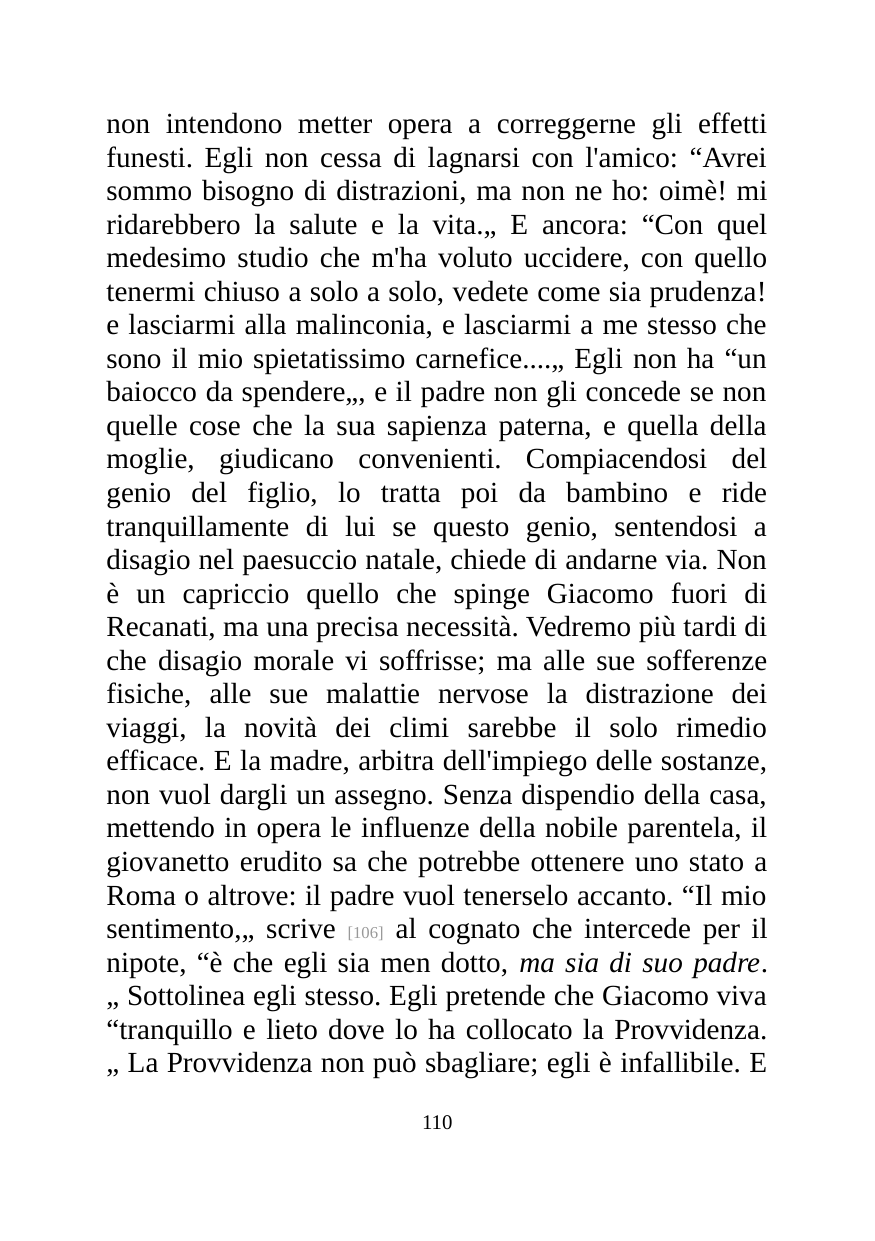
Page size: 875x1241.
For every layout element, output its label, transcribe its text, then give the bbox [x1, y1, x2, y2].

text non intendono metter opera a correggerne gli effetti funesti. Egli non cessa di lagnarsi con l'amico: “Avrei sommo bisogno di distrazioni, ma non ne ho: oimè! mi ridarebbero la salute e la vita.„ E ancora: “Con quel medesimo studio che m'ha voluto uccidere, con quello tenermi chiuso a solo a solo, vedete come sia prudenza! e lasciarmi alla malinconia, e lasciarmi a me stesso che sono il mio spietatissimo carnefice....„ Egli non ha “un baiocco da spendere„, e il padre non gli concede se non quelle cose che la sua sapienza paterna, e quella della moglie, giudicano convenienti. Compiacendosi del genio del figlio, lo tratta poi da bambino e ride tranquillamente di lui se questo genio, sentendosi a disagio nel paesuccio natale, chiede di andarne via. Non è un capriccio quello che spinge Giacomo fuori di Recanati, ma una precisa necessità. Vedremo più tardi di che disagio morale vi soffrisse; ma alle sue sofferenze fisiche, alle sue malattie nervose la distrazione dei viaggi, la novità dei climi sarebbe il solo rimedio efficace. E la madre, arbitra dell'impiego delle sostanze, non vuol dargli un assegno. Senza dispendio della casa, mettendo in opera le influenze della nobile parentela, il giovanetto erudito sa che potrebbe ottenere uno stato a Roma o altrove: il padre vuol tenerselo accanto. “Il mio sentimento,„ scrive [106] al cognato che intercede per il nipote, “è che egli sia men dotto, ma sia di suo padre.„ Sottolinea egli stesso. Egli pretende che Giacomo viva “tranquillo e lieto dove lo ha collocato la Provvidenza.„ La Provvidenza non può sbagliare; egli è infallibile. E [106, 106, 768, 1079]
